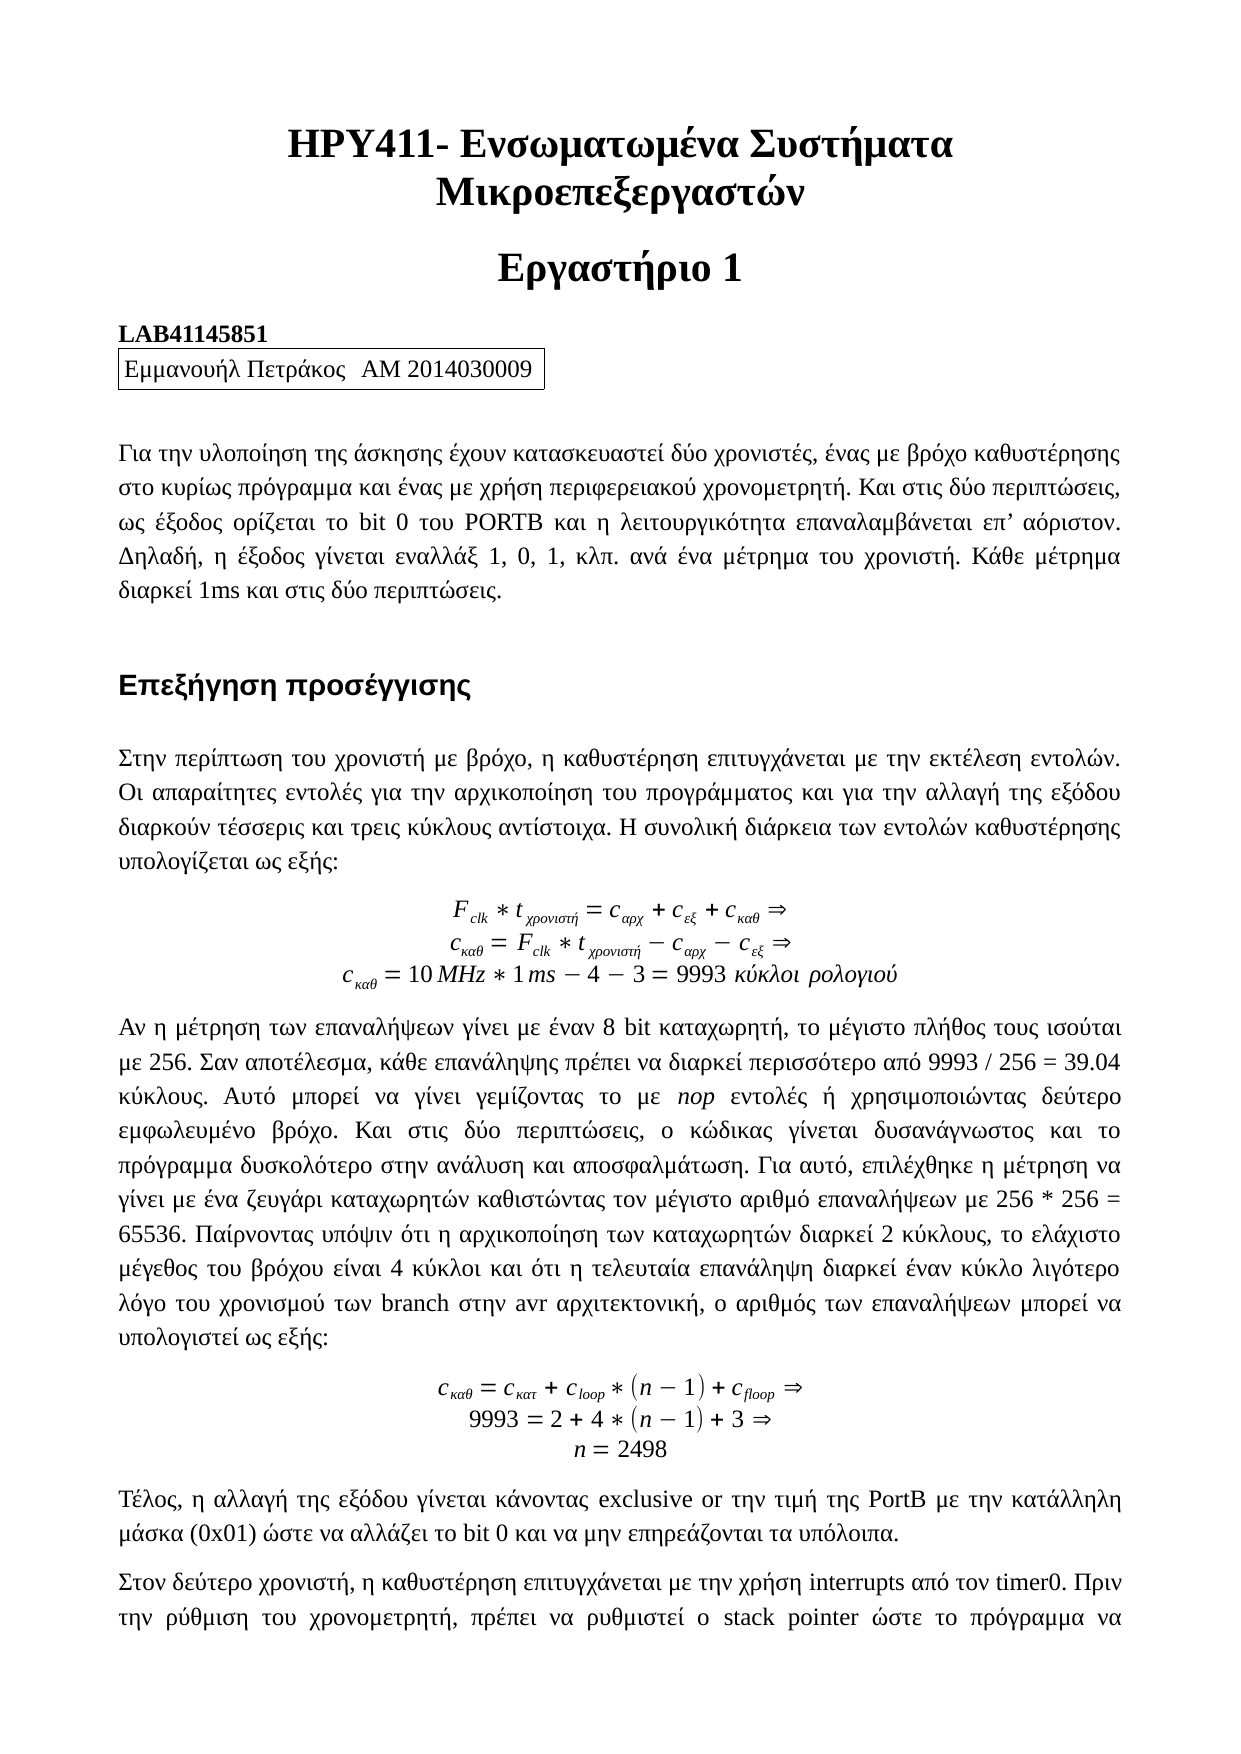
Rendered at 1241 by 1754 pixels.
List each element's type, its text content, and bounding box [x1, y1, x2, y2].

text Στην περίπτωση του χρονιστή με βρόχο, η καθυστέρηση επιτυγχάνεται με την εκτέλεση εντολών. Οι απαραίτητες εντολές για την αρχικοποίηση του προγράμματος και για την αλλαγή της εξόδου διαρκούν τέσσερις και τρεις κύκλους αντίστοιχα. Η συνολική διάρκεια των εντολών καθυστέρησης υπολογίζεται ως εξής: [118, 743, 1122, 875]
text Εργαστήριο 1 [118, 243, 1122, 291]
table_header ΑΜ 2014030009 [355, 349, 544, 388]
text Στον δεύτερο χρονιστή, η καθυστέρηση επιτυγχάνεται με την χρήση interrupts από τον timer0. Πριν την ρύθμιση του χρονομετρητή, πρέπει να ρυθμιστεί ο stack pointer ώστε το πρόγραμμα να [118, 1567, 1122, 1631]
subtitle Επεξήγηση προσέγγισης [118, 668, 1122, 702]
text Αν η μέτρηση των επαναλήψεων γίνει με έναν 8 bit καταχωρητή, το μέγιστο πλήθος τους ισούται με 256. Σαν αποτέλεσμα, κάθε επανάληψης πρέπει να διαρκεί περισσότερο από 9993 / 256 = 39.04 κύκλους. Αυτό μπορεί να γίνει γεμίζοντας το με nop εντολές ή χρησιμοποιώντας δεύτερο εμφωλευμένο βρόχο. Και στις δύο περιπτώσεις, ο κώδικας γίνεται δυσανάγνωστος και το πρόγραμμα δυσκολότερο στην ανάλυση και αποσφαλμάτωση. Για αυτό, επιλέχθηκε η μέτρηση να γίνει με ένα ζευγάρι καταχωρητών καθιστώντας τον μέγιστο αριθμό επαναλήψεων με 256 * 256 = 65536. Παίρνοντας υπόψιν ότι η αρχικοποίηση των καταχωρητών διαρκεί 2 κύκλους, το ελάχιστο μέγεθος του βρόχου είναι 4 κύκλοι και ότι η τελευταία επανάληψη διαρκεί έναν κύκλο λιγότερο λόγο του χρονισμού των branch στην avr αρχιτεκτονική, ο αριθμός των επαναλήψεων μπορεί να υπολογιστεί ως εξής: [118, 1012, 1122, 1351]
table_header Εμμανουήλ Πετράκος [119, 349, 355, 388]
text Για την υλοποίηση της άσκησης έχουν κατασκευαστεί δύο χρονιστές, ένας με βρόχο καθυστέρησης στο κυρίως πρόγραμμα και ένας με χρήση περιφερειακού χρονομετρητή. Και στις δύο περιπτώσεις, ως έξοδος ορίζεται το bit 0 του PORTB και η λειτουργικότητα επαναλαμβάνεται επ’ αόριστον. Δηλαδή, η έξοδος γίνεται εναλλάξ 1, 0, 1, κλπ. ανά ένα μέτρημα του χρονιστή. Κάθε μέτρημα διαρκεί 1ms και στις δύο περιπτώσεις. [118, 438, 1122, 604]
text LAB41145851 [118, 319, 1122, 348]
text Τέλος, η αλλαγή της εξόδου γίνεται κάνοντας exclusive or την τιμή της PortB με την κατάλληλη μάσκα (0x01) ώστε να αλλάζει το bit 0 και να μην επηρεάζονται τα υπόλοιπα. [118, 1484, 1122, 1547]
text ΗΡΥ411- Ενσωματωμένα Συστήματα Μικροεπεξεργαστών [118, 118, 1122, 214]
